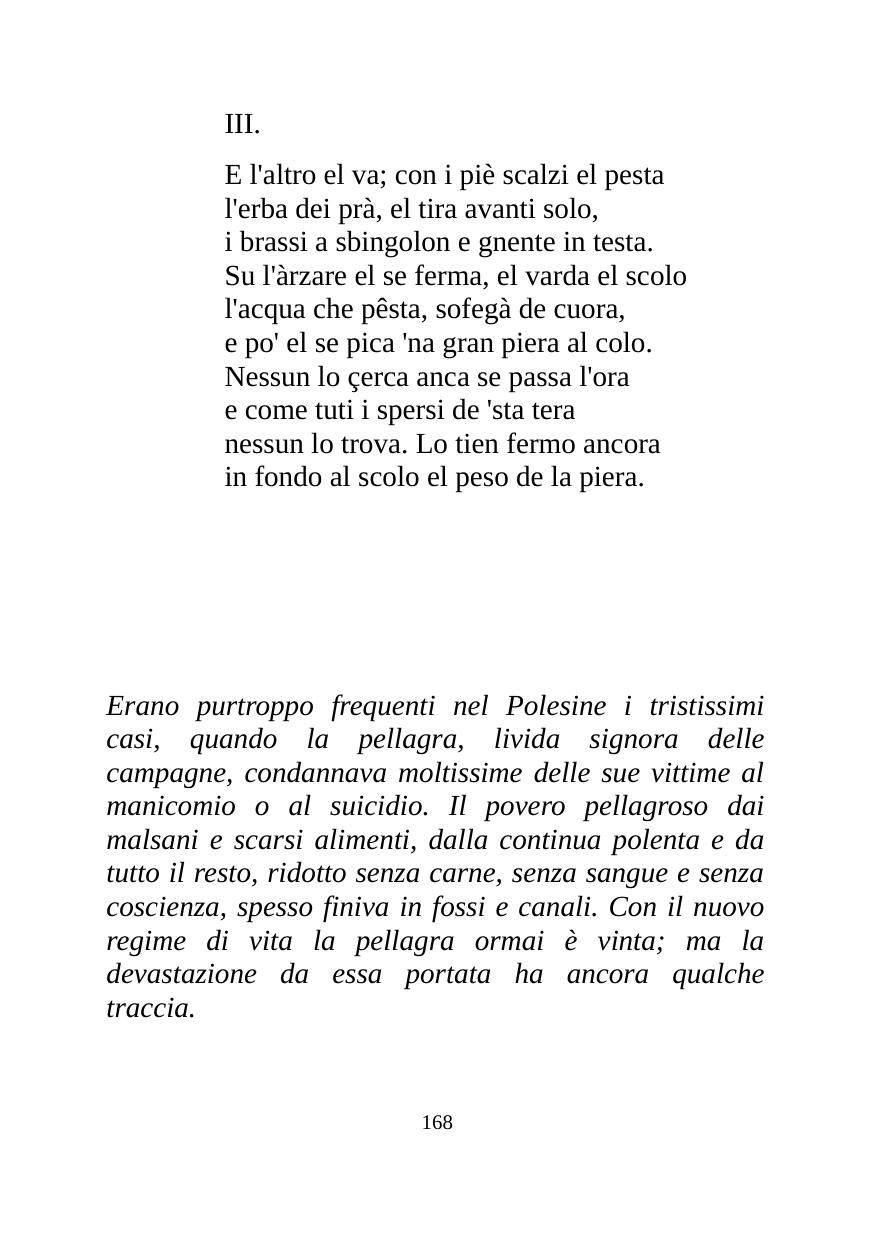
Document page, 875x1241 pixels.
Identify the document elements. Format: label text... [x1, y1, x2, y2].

text E l'altro el va; con i piè scalzi el pesta l'erba dei prà, el tira avanti solo, i brassi a sbingolon e gnente in testa. Su l'àrzare el se ferma, el varda el scolo l'acqua che pêsta, sofegà de cuora, e po' el se pica 'na gran piera al colo. Nessun lo çerca anca se passa l'ora e come tuti i spersi de 'sta tera nessun lo trova. Lo tien fermo ancora in fondo al scolo el peso de la piera. [224, 157, 768, 493]
text Erano purtroppo frequenti nel Polesine i tristissimi casi, quando la pellagra, livida signora delle campagne, condannava moltissime delle sue vittime al manicomio o al suicidio. Il povero pellagroso dai malsani e scarsi alimenti, dalla continua polenta e da tutto il resto, ridotto senza carne, senza sangue e senza coscienza, spesso finiva in fossi e canali. Con il nuovo regime di vita la pellagra ormai è vinta; ma la devastazione da essa portata ha ancora qualche traccia. [106, 688, 768, 1023]
text III. [224, 106, 768, 140]
